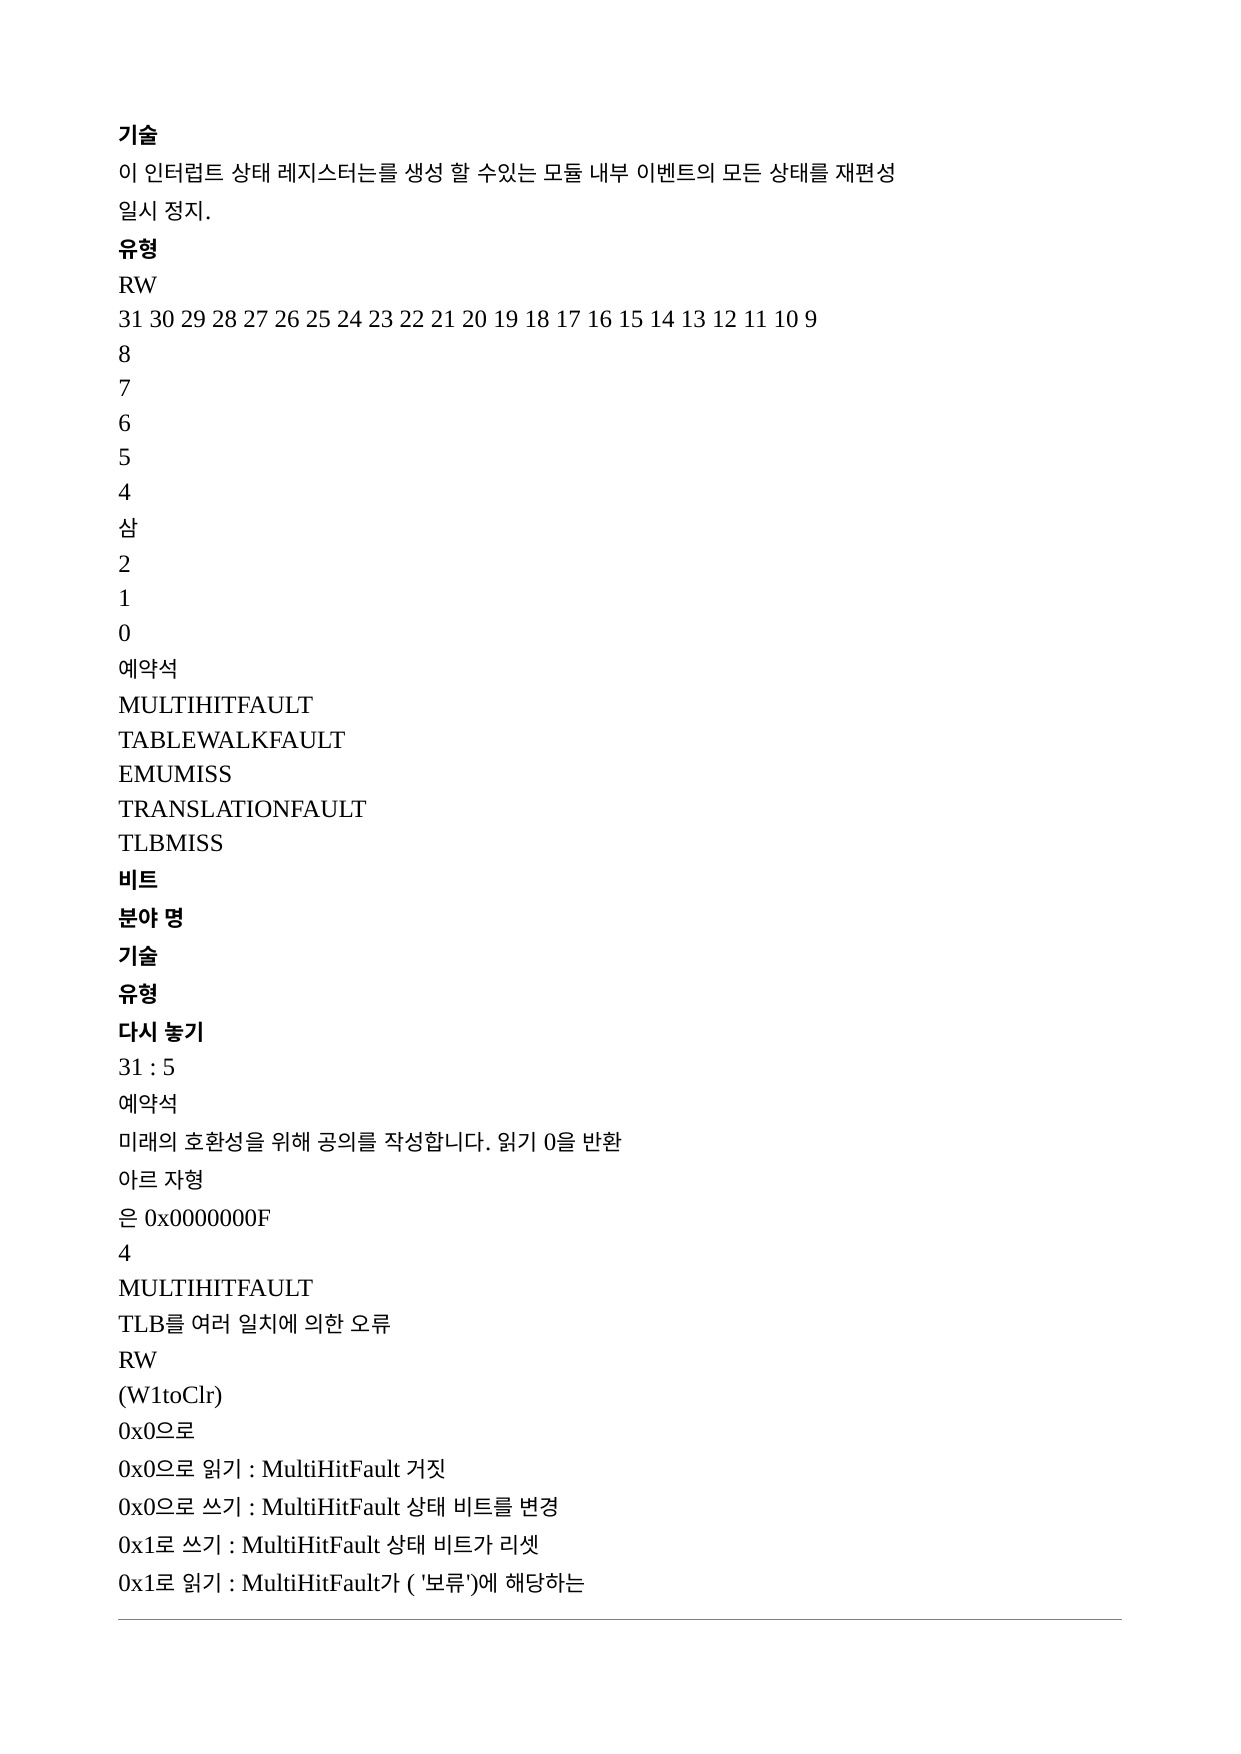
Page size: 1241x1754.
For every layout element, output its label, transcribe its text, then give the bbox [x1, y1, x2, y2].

text 1 [118, 583, 1122, 612]
text TLBMISS [118, 828, 1122, 857]
text 4 [118, 1238, 1122, 1267]
text 일시 정지. [118, 194, 1122, 226]
text RW [118, 1345, 1122, 1374]
text 비트 [118, 863, 1122, 894]
text 31 : 5 [118, 1052, 1122, 1081]
text 0x1로 쓰기 : MultiHitFault 상태 비트가 리셋 [118, 1528, 1122, 1560]
text 4 [118, 477, 1122, 505]
text (W1toClr) [118, 1380, 1122, 1409]
text 2 [118, 549, 1122, 578]
text 0x0으로 [118, 1414, 1122, 1446]
text RW [118, 270, 1122, 298]
text 0x0으로 읽기 : MultiHitFault 거짓 [118, 1452, 1122, 1484]
text 5 [118, 442, 1122, 471]
text 7 [118, 373, 1122, 402]
text 유형 [118, 232, 1122, 263]
text TLB를 여러 일치에 의한 오류 [118, 1307, 1122, 1339]
text 은 0x0000000F [118, 1201, 1122, 1232]
text 이 인터럽트 상태 레지스터는를 생성 할 수있는 모듈 내부 이벤트의 모든 상태를 재편성 [118, 156, 1122, 188]
text 분야 명 [118, 901, 1122, 932]
text 기술 [118, 118, 1122, 150]
text TRANSLATIONFAULT [118, 794, 1122, 823]
text 유형 [118, 977, 1122, 1008]
text MULTIHITFAULT [118, 1273, 1122, 1302]
text 기술 [118, 939, 1122, 970]
text EMUMISS [118, 759, 1122, 788]
text 31 30 29 28 27 26 25 24 23 22 21 20 19 18 17 16 15 14 13 12 11 10 9 [118, 304, 1122, 333]
text 0 [118, 618, 1122, 647]
text 예약석 [118, 652, 1122, 684]
text 예약석 [118, 1087, 1122, 1118]
text 6 [118, 408, 1122, 436]
text TABLEWALKFAULT [118, 725, 1122, 754]
text 아르 자형 [118, 1163, 1122, 1194]
text 0x1로 읽기 : MultiHitFault가 ( '보류')에 해당하는 [118, 1566, 1122, 1598]
text 삼 [118, 511, 1122, 543]
text 8 [118, 339, 1122, 367]
text 0x0으로 쓰기 : MultiHitFault 상태 비트를 변경 [118, 1490, 1122, 1522]
text MULTIHITFAULT [118, 690, 1122, 719]
text 미래의 호환성을 위해 공의를 작성합니다. 읽기 0을 반환 [118, 1125, 1122, 1156]
text 다시 놓기 [118, 1014, 1122, 1046]
